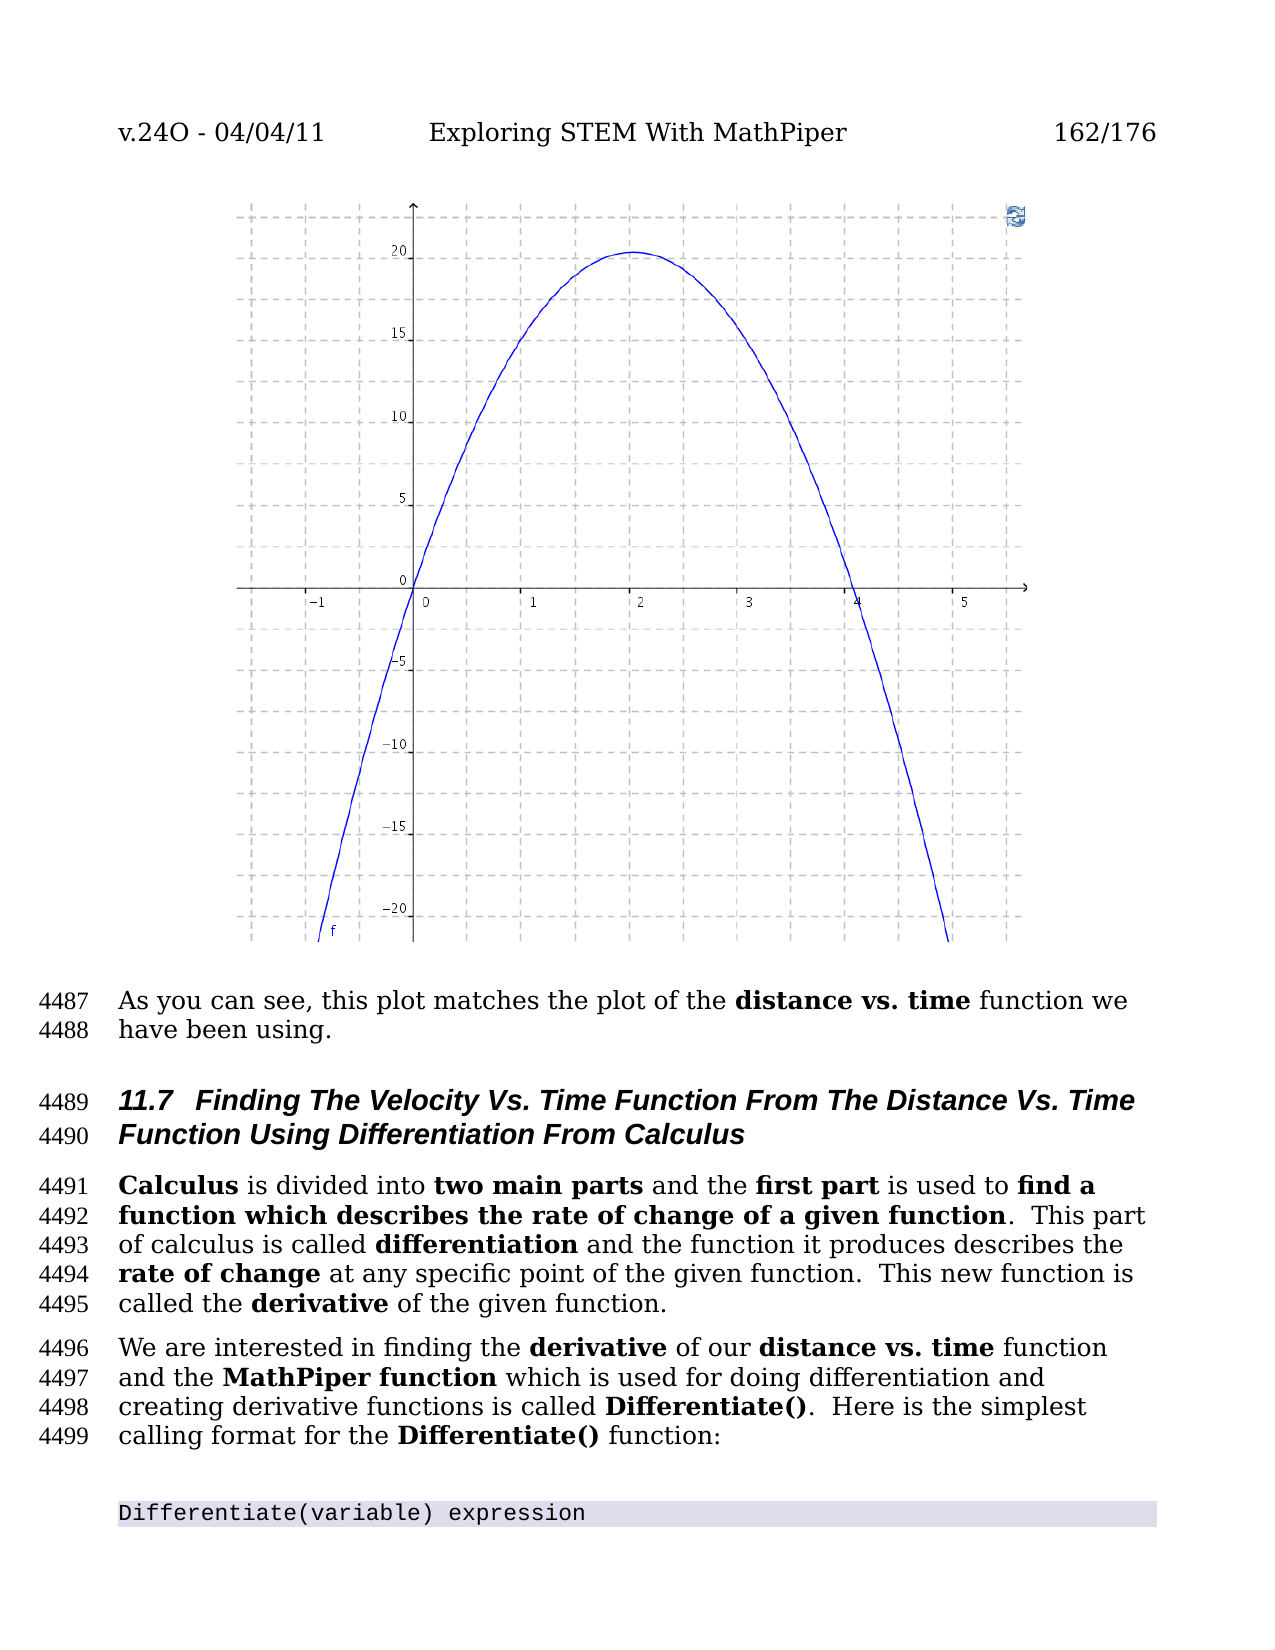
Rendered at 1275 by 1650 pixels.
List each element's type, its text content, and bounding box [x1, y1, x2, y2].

picture [236, 203, 1028, 942]
table_header Differentiate(variable) expression [118, 1501, 1157, 1527]
text We are interested in finding the derivative of our distance vs. time function and the MathPiper function which is used for doing differentiation and creating derivative functions is called Differentiate(). Here is the simplest calling format for the Differentiate() function: [118, 1333, 1157, 1451]
text As you can see, this plot matches the plot of the distance vs. time function we have been using. [118, 986, 1157, 1044]
subtitle Finding The Velocity Vs. Time Function From The Distance Vs. Time Function Using Differentiation From Calculus [118, 1083, 1157, 1150]
text Calculus is divided into two main parts and the first part is used to find a function which describes the rate of change of a given function. This part of calculus is called differentiation and the function it produces describes the rate of change at any specific point of the given function. This new function is called the derivative of the given function. [118, 1171, 1157, 1318]
